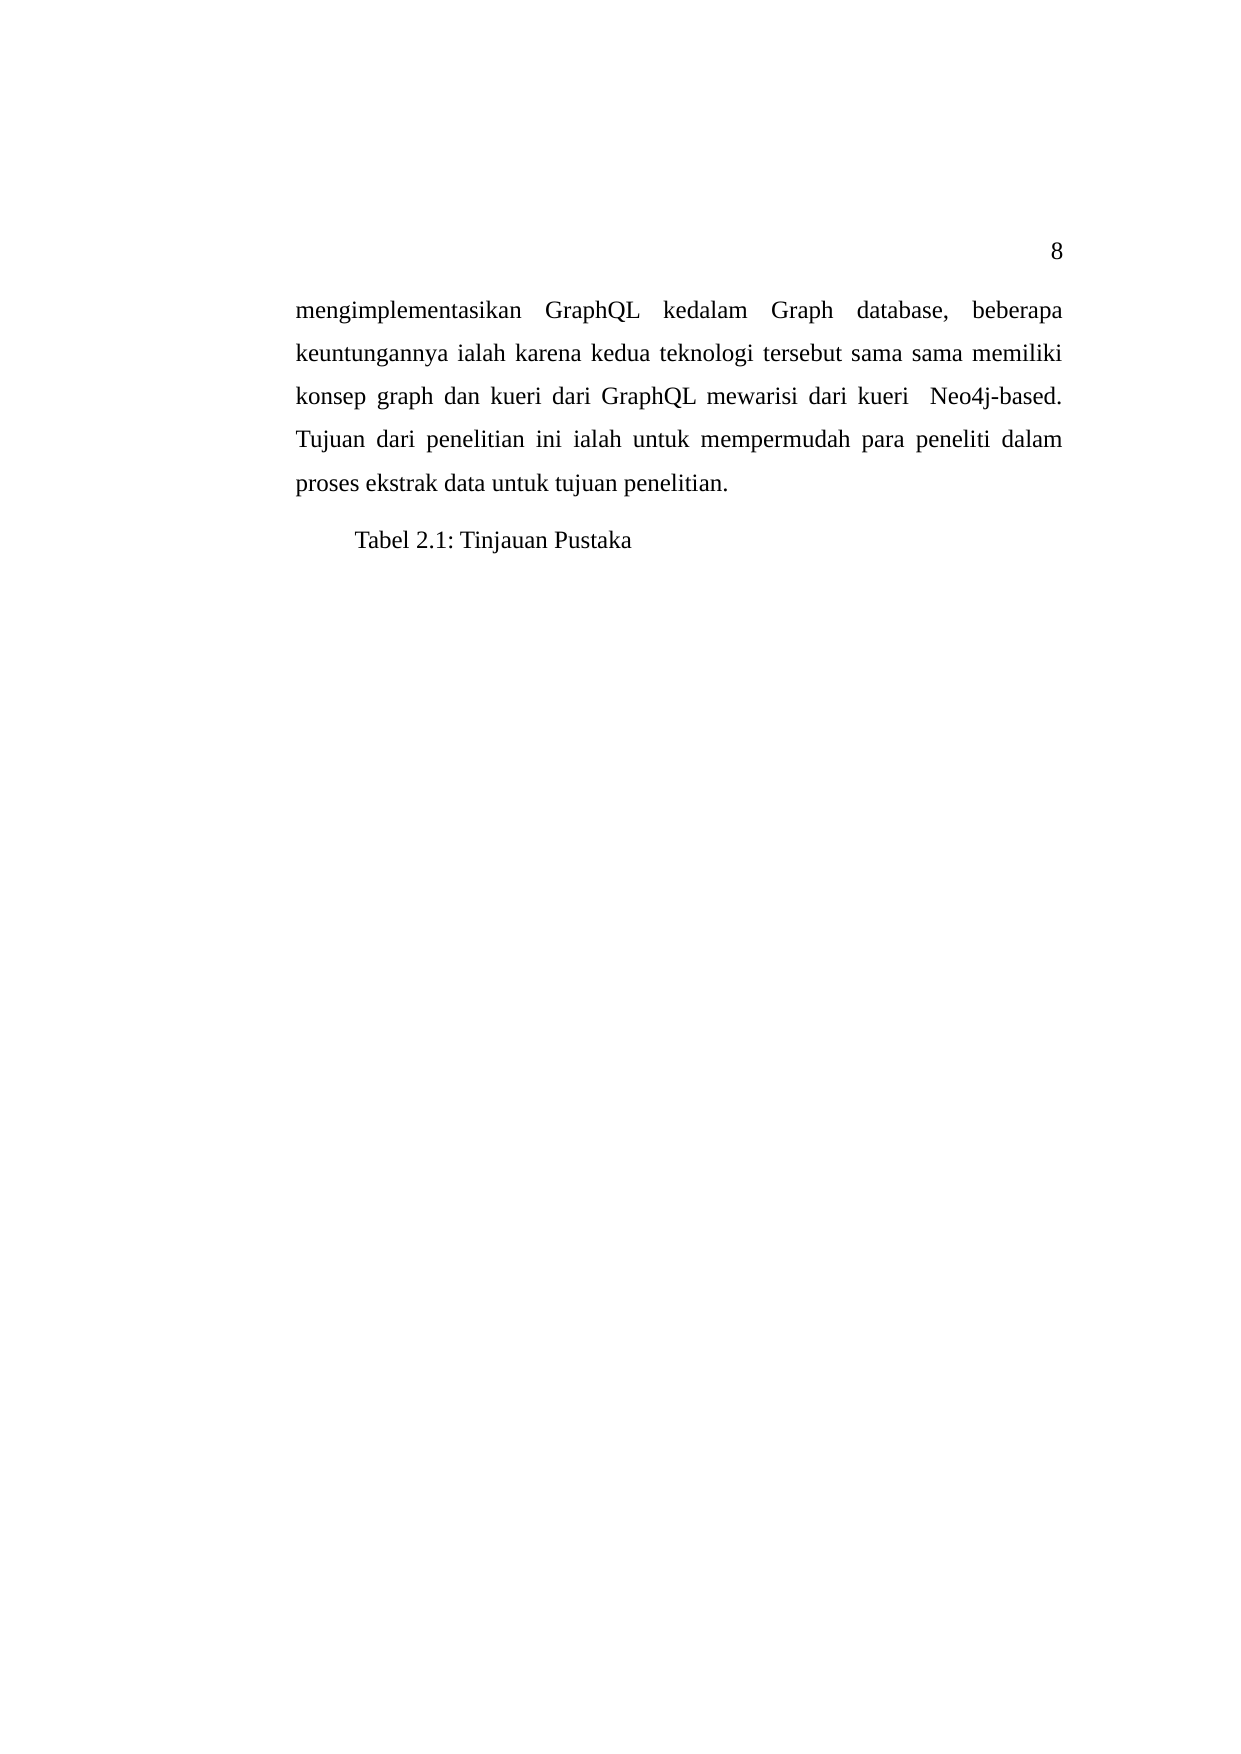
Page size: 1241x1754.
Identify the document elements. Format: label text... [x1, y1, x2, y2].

text Tabel 2.1: Tinjauan Pustaka [295, 525, 1063, 554]
text mengimplementasikan GraphQL kedalam Graph database, beberapa keuntungannya ialah karena kedua teknologi tersebut sama sama memiliki konsep graph dan kueri dari GraphQL mewarisi dari kueri Neo4j-based. Tujuan dari penelitian ini ialah untuk mempermudah para peneliti dalam proses ekstrak data untuk tujuan penelitian. [295, 295, 1063, 496]
